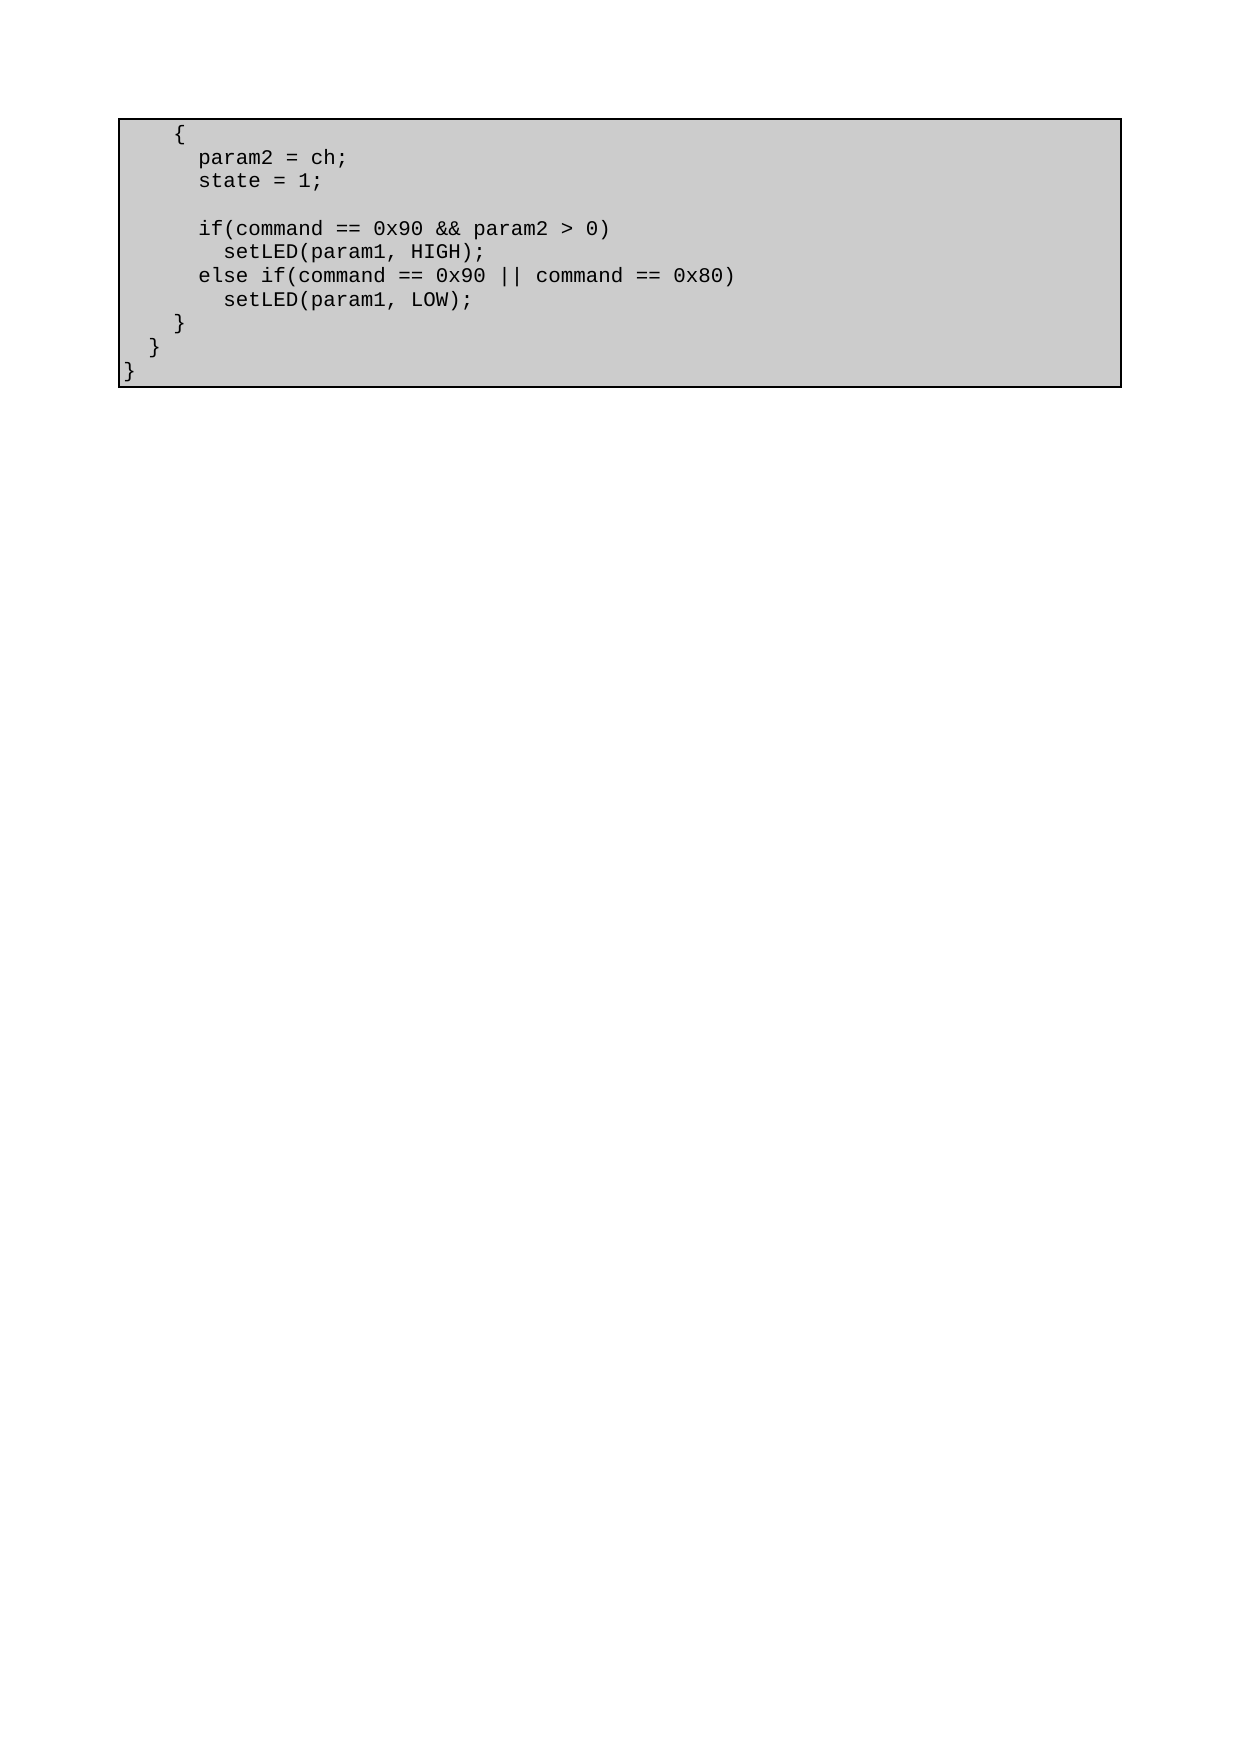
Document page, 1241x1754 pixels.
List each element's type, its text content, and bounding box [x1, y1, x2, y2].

text setLED(param1, HIGH); [120, 236, 1120, 260]
text } [120, 307, 1120, 331]
text } [120, 354, 1120, 386]
text if(command == 0x90 && param2 > 0) [120, 213, 1120, 236]
text state = 1; [120, 165, 1120, 189]
text param2 = ch; [120, 142, 1120, 165]
text { [120, 120, 1120, 142]
text setLED(param1, LOW); [120, 284, 1120, 307]
text } [120, 331, 1120, 354]
text else if(command == 0x90 || command == 0x80) [120, 260, 1120, 284]
